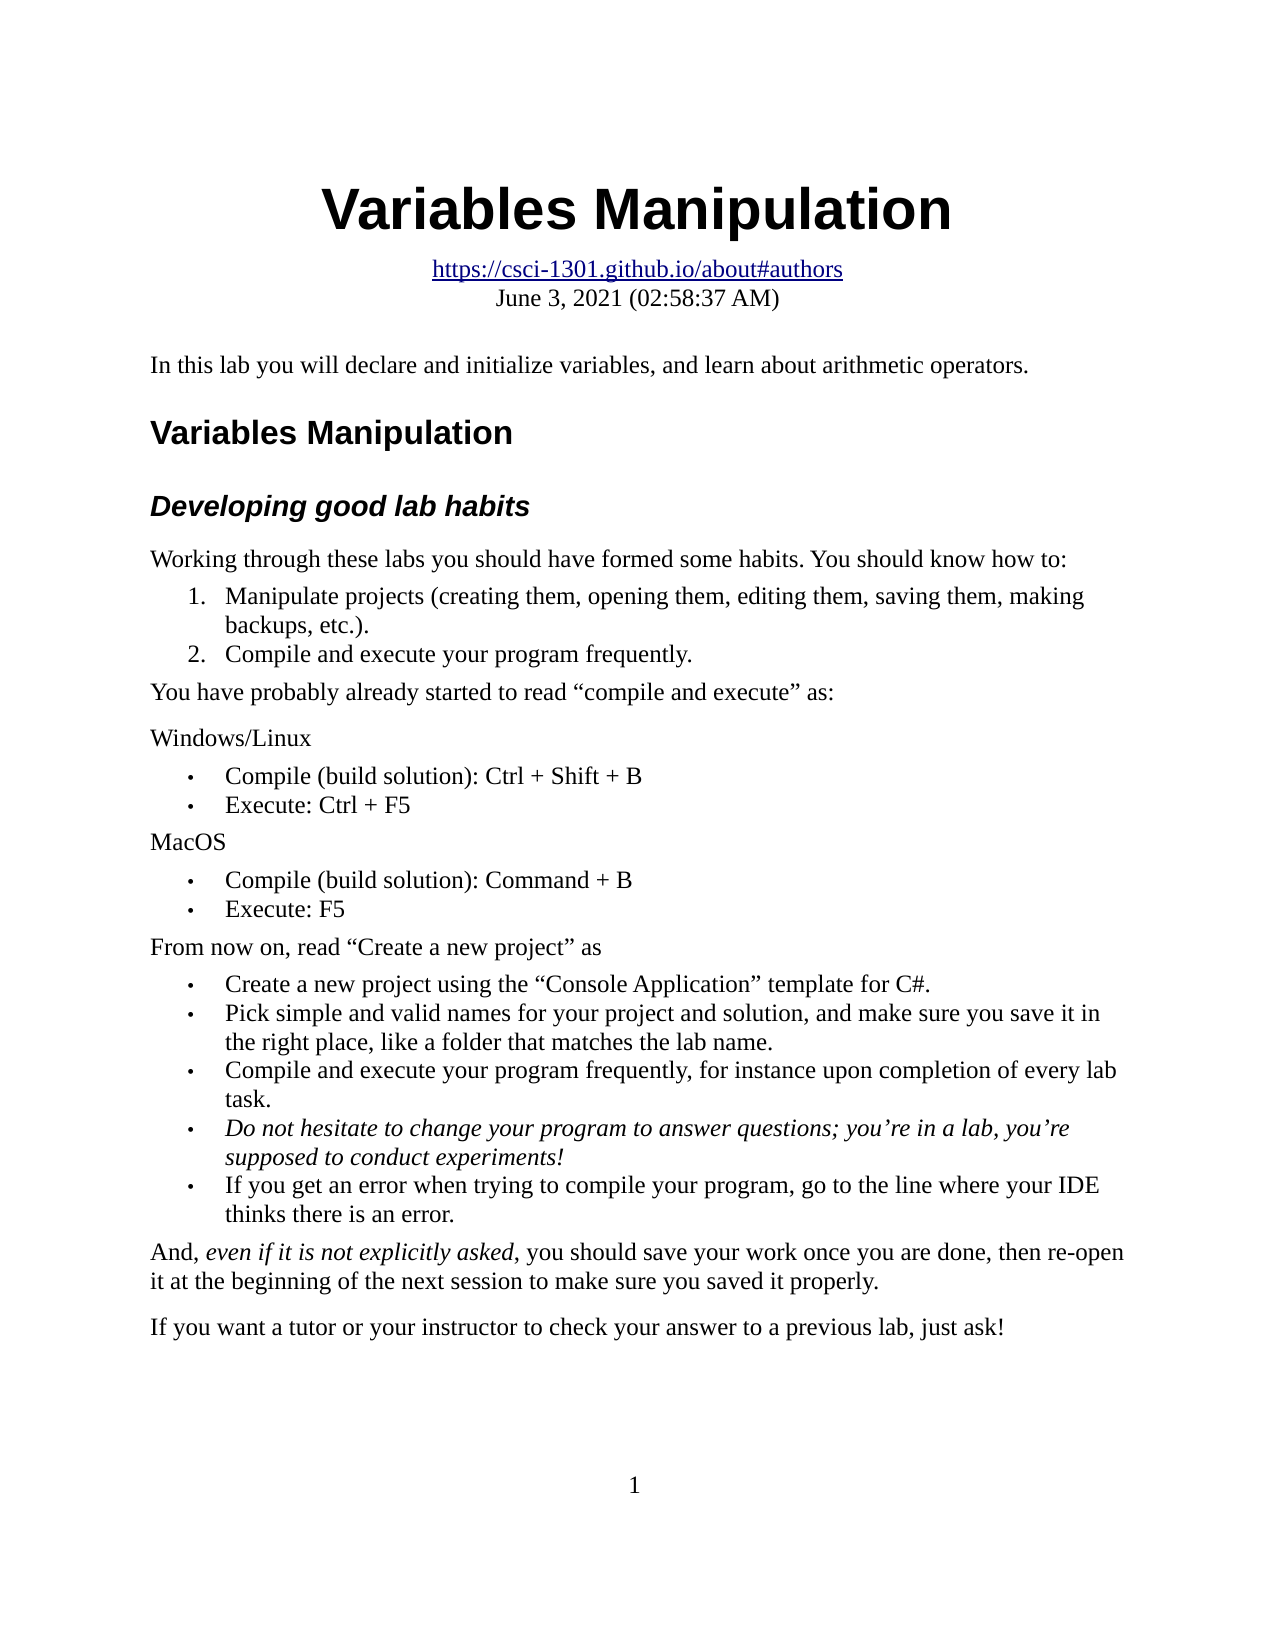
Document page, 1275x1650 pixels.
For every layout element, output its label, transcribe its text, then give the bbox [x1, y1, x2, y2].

list Compile (build solution): Command + B [187, 865, 1125, 894]
text You have probably already started to read “compile and execute” as: [150, 677, 1125, 705]
list If you get an error when trying to compile your program, go to the line where your IDE thinks there is an error. [187, 1171, 1125, 1228]
text Working through these labs you should have formed some habits. You should know how to: [150, 544, 1125, 572]
text In this lab you will declare and initialize variables, and learn about arithmetic operators. [150, 350, 1125, 378]
subtitle Variables Manipulation [150, 412, 1125, 451]
list Execute: Ctrl + F5 [187, 790, 1125, 818]
text https://csci-1301.github.io/about#authors [150, 254, 1125, 283]
list Compile and execute your program frequently. [187, 639, 1125, 668]
text June 3, 2021 (02:58:37 AM) [150, 283, 1125, 312]
text MacOS [150, 827, 1125, 856]
list Execute: F5 [187, 894, 1125, 923]
list Do not hesitate to change your program to answer questions; you’re in a lab, you’re supposed to conduct experiments! [187, 1113, 1125, 1171]
list Pick simple and valid names for your project and solution, and make sure you save it in the right place, like a folder that matches the lab name. [187, 998, 1125, 1056]
list Compile and execute your program frequently, for instance upon completion of every lab task. [187, 1056, 1125, 1113]
title Variables Manipulation [150, 175, 1125, 242]
text From now on, read “Create a new project” as [150, 932, 1125, 960]
list Manipulate projects (creating them, opening them, editing them, saving them, making backups, etc.). [187, 581, 1125, 639]
text Windows/Linux [150, 723, 1125, 752]
text And, even if it is not explicitly asked, you should save your work once you are done, then re-open it at the beginning of the next session to make sure you saved it properly. [150, 1237, 1125, 1294]
subtitle Developing good lab habits [150, 489, 1125, 522]
list Compile (build solution): Ctrl + Shift + B [187, 761, 1125, 790]
text If you want a tutor or your instructor to check your answer to a previous lab, just ask! [150, 1312, 1125, 1341]
list Create a new project using the “Console Application” template for C#. [187, 969, 1125, 998]
